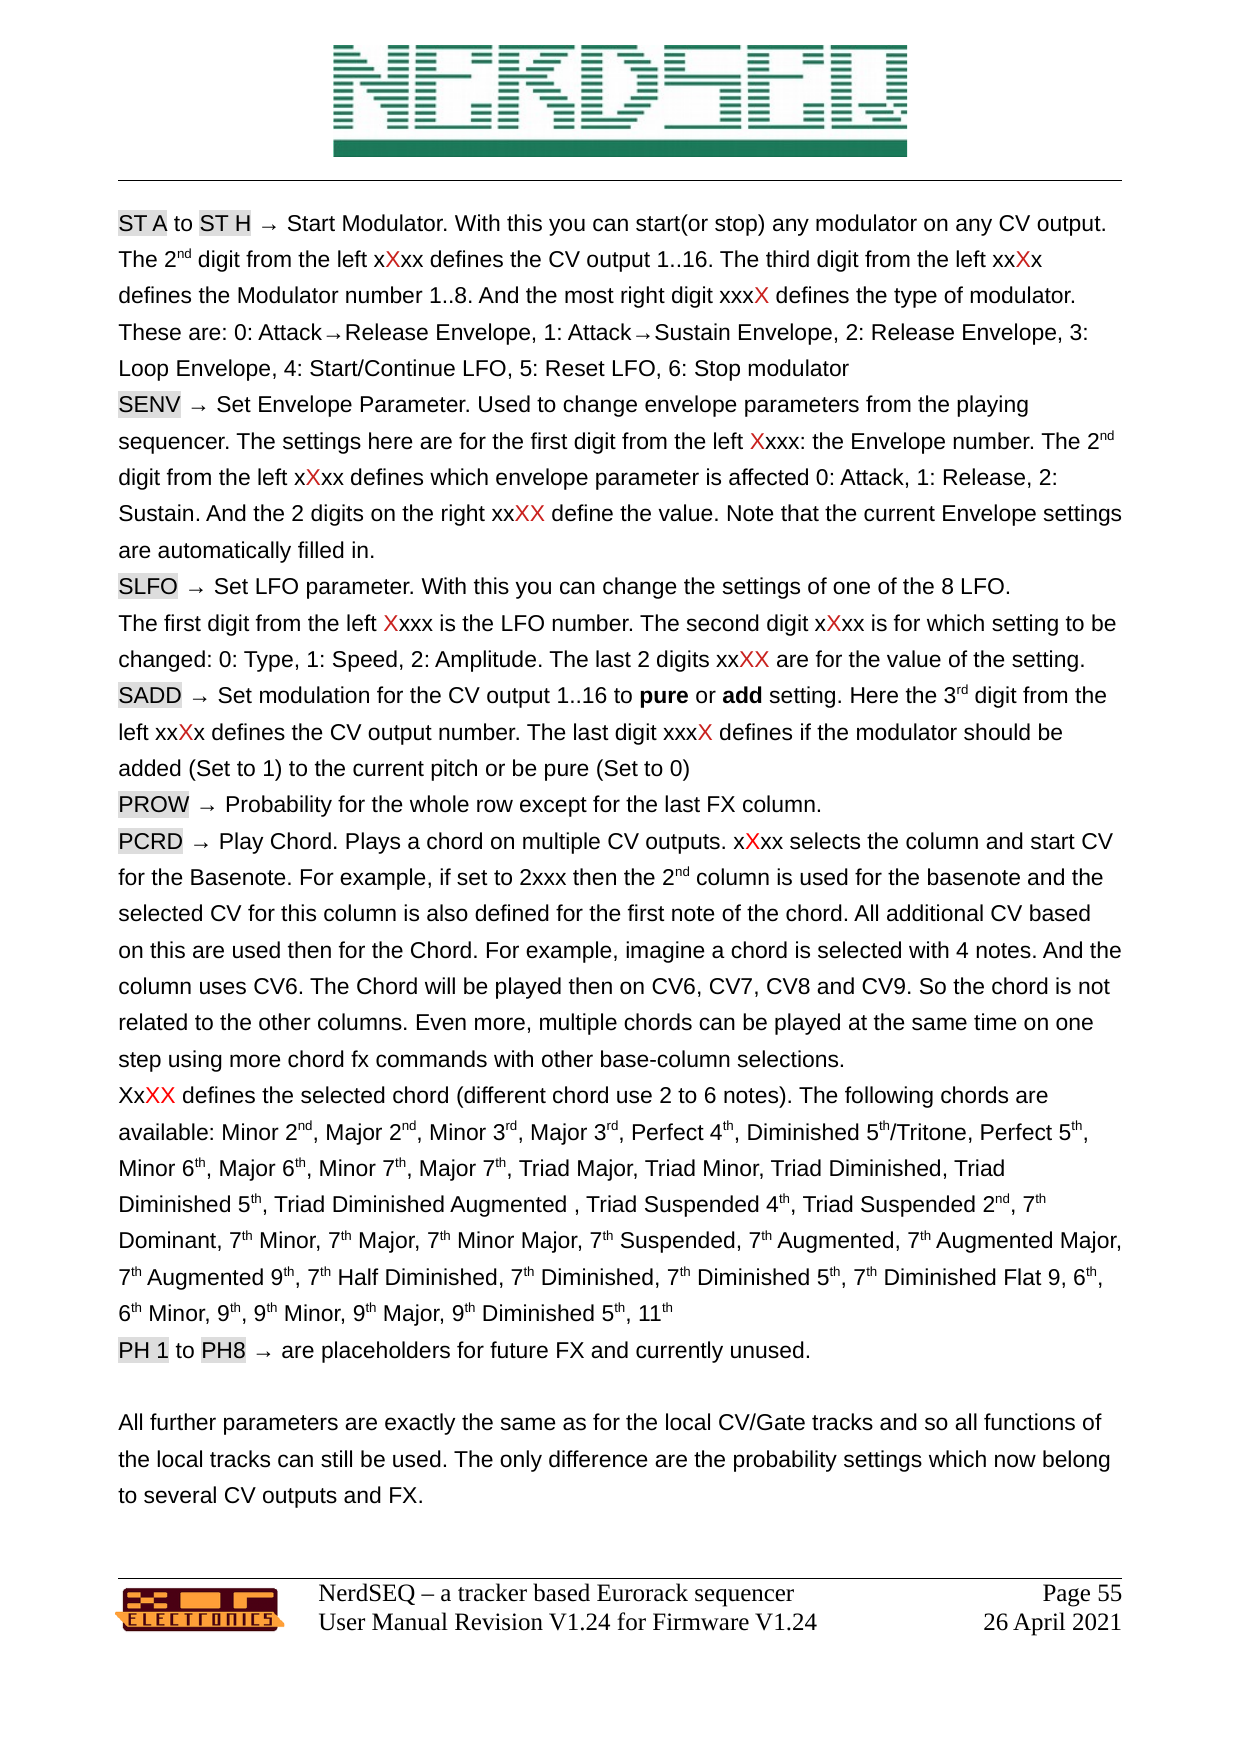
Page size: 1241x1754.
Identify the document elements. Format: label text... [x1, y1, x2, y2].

text PH 1 to PH8 → are placeholders for future FX and currently unused. [118, 1337, 1122, 1363]
text SENV → Set Envelope Parameter. Used to change envelope parameters from the playing sequencer. The settings here are for the first digit from the left Xxxx: the Envelope number. The 2nd digit from the left xXxx defines which envelope parameter is affected 0: Attack, 1: Release, 2: Sustain. And the 2 digits on the right xxXX define the value. Note that the current Envelope settings are automatically filled in. [118, 391, 1122, 563]
text ST A to ST H → Start Modulator. With this you can start(or stop) any modulator on any CV output. [118, 209, 1122, 236]
picture [115, 1584, 285, 1634]
text XxXX defines the selected chord (different chord use 2 to 6 notes). The following chords are available: Minor 2nd, Major 2nd, Minor 3rd, Major 3rd, Perfect 4th, Diminished 5th/Tritone, Perfect 5th, Minor 6th, Major 6th, Minor 7th, Major 7th, Triad Major, Triad Minor, Triad Diminished, Triad Diminished 5th, Triad Diminished Augmented , Triad Suspended 4th, Triad Suspended 2nd, 7th Dominant, 7th Minor, 7th Major, 7th Minor Major, 7th Suspended, 7th Augmented, 7th Augmented Major, 7th Augmented 9th, 7th Half Diminished, 7th Diminished, 7th Diminished 5th, 7th Diminished Flat 9, 6th, 6th Minor, 9th, 9th Minor, 9th Major, 9th Diminished 5th, 11th [118, 1082, 1122, 1327]
text All further parameters are exactly the same as for the local CV/Gate tracks and so all functions of the local tracks can still be used. The only difference are the probability settings which now belong to several CV outputs and FX. [118, 1409, 1122, 1508]
text PROW → Probability for the whole row except for the last FX column. [118, 791, 1122, 818]
text These are: 0: Attack→Release Envelope, 1: Attack→Sustain Envelope, 2: Release Envelope, 3: Loop Envelope, 4: Start/Continue LFO, 5: Reset LFO, 6: Stop modulator [118, 319, 1122, 381]
text SLFO → Set LFO parameter. With this you can change the settings of one of the 8 LFO. [118, 573, 1122, 599]
text The 2nd digit from the left xXxx defines the CV output 1..16. The third digit from the left xxXx defines the Modulator number 1..8. And the most right digit xxxX defines the type of modulator. [118, 246, 1122, 309]
picture [333, 45, 908, 157]
text SADD → Set modulation for the CV output 1..16 to pure or add setting. Here the 3rd digit from the left xxXx defines the CV output number. The last digit xxxX defines if the modulator should be added (Set to 1) to the current pitch or be pure (Set to 0) [118, 682, 1122, 781]
text The first digit from the left Xxxx is the LFO number. The second digit xXxx is for which setting to be changed: 0: Type, 1: Speed, 2: Amplitude. The last 2 digits xxXX are for the value of the setting. [118, 609, 1122, 672]
text PCRD → Play Chord. Plays a chord on multiple CV outputs. xXxx selects the column and start CV for the Basenote. For example, if set to 2xxx then the 2nd column is used for the basenote and the selected CV for this column is also defined for the first note of the chord. All additional CV based on this are used then for the Chord. For example, imagine a chord is selected with 4 notes. And the column uses CV6. The Chord will be played then on CV6, CV7, CV8 and CV9. So the chord is not related to the other columns. Even more, multiple chords can be played at the same time on one step using more chord fx commands with other base-column selections. [118, 828, 1122, 1072]
